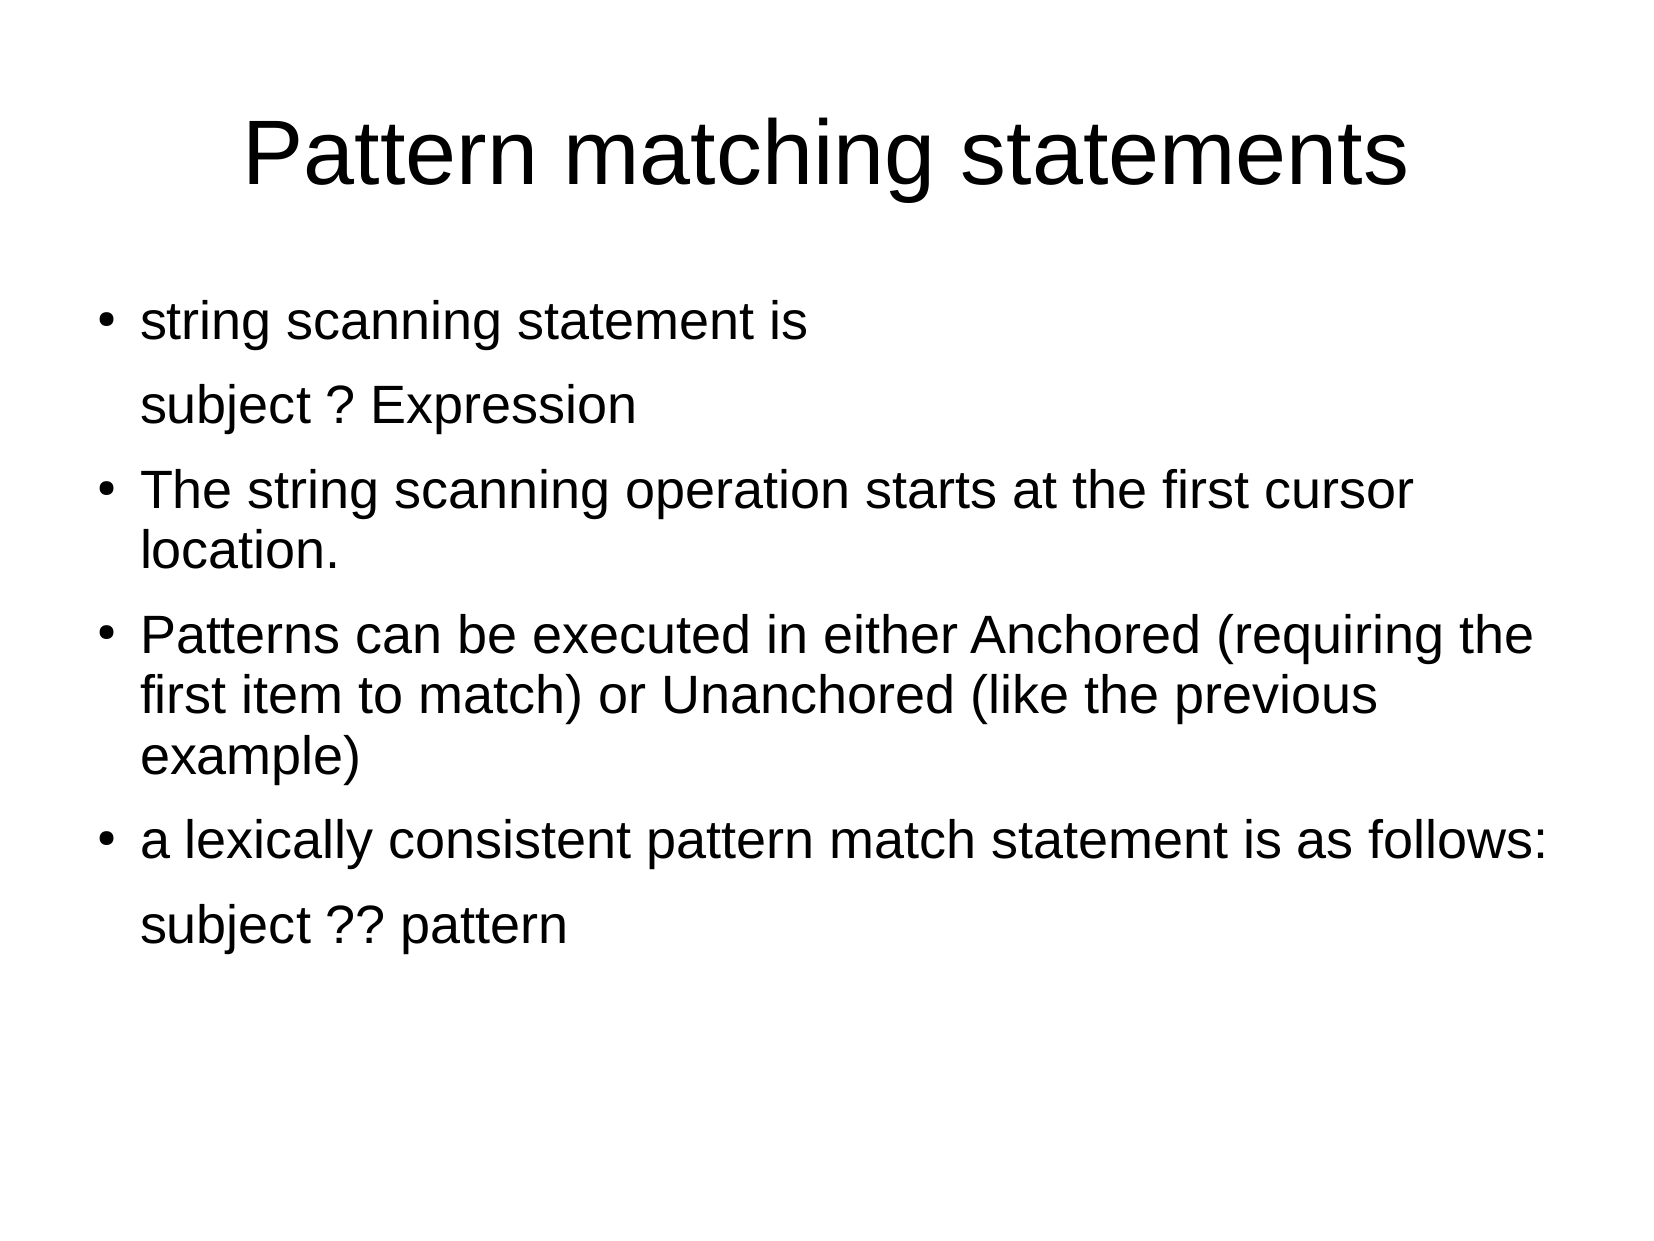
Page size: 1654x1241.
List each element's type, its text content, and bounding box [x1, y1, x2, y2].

list string scanning statement is subject ? Expression The string scanning operation starts at the first cursor location. Patterns can be executed in either Anchored (requiring the first item to match) or Unanchored (like the previous example) a lexically consistent pattern match statement is as follows: subject ?? pattern [82, 290, 1571, 1010]
title Pattern matching statements [82, 49, 1571, 257]
